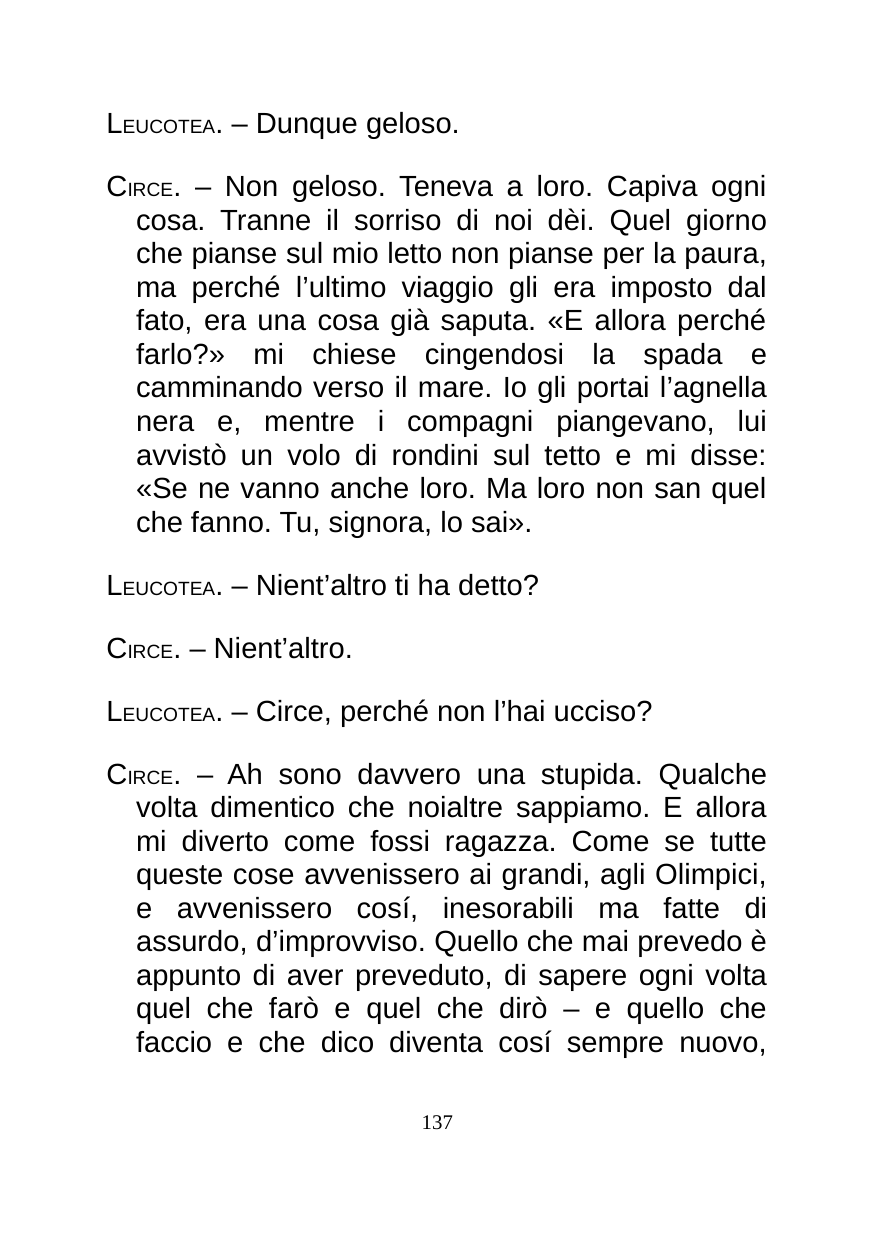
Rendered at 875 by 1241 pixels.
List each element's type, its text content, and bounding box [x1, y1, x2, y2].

text Leucotea. – Circe, perché non l’hai ucciso? [106, 694, 768, 727]
text Leucotea. – Dunque geloso. [106, 106, 768, 140]
text Circe. – Nient’altro. [106, 631, 768, 664]
text Circe. – Ah sono davvero una stupida. Qualche volta dimentico che noialtre sappiamo. E allora mi diverto come fossi ragazza. Come se tutte queste cose avvenissero ai grandi, agli Olimpici, e avvenissero cosí, inesorabili ma fatte di assurdo, d’improvviso. Quello che mai prevedo è appunto di aver preveduto, di sapere ogni volta quel che farò e quel che dirò – e quello che faccio e che dico diventa cosí sempre nuovo, [106, 757, 768, 1059]
text Leucotea. – Nient’altro ti ha detto? [106, 568, 768, 601]
text Circe. – Non geloso. Teneva a loro. Capiva ogni cosa. Tranne il sorriso di noi dèi. Quel giorno che pianse sul mio letto non pianse per la paura, ma perché l’ultimo viaggio gli era imposto dal fato, era una cosa già saputa. «E allora perché farlo?» mi chiese cingendosi la spada e camminando verso il mare. Io gli portai l’agnella nera e, mentre i compagni piangevano, lui avvistò un volo di rondini sul tetto e mi disse: «Se ne vanno anche loro. Ma loro non san quel che fanno. Tu, signora, lo sai». [106, 169, 768, 538]
